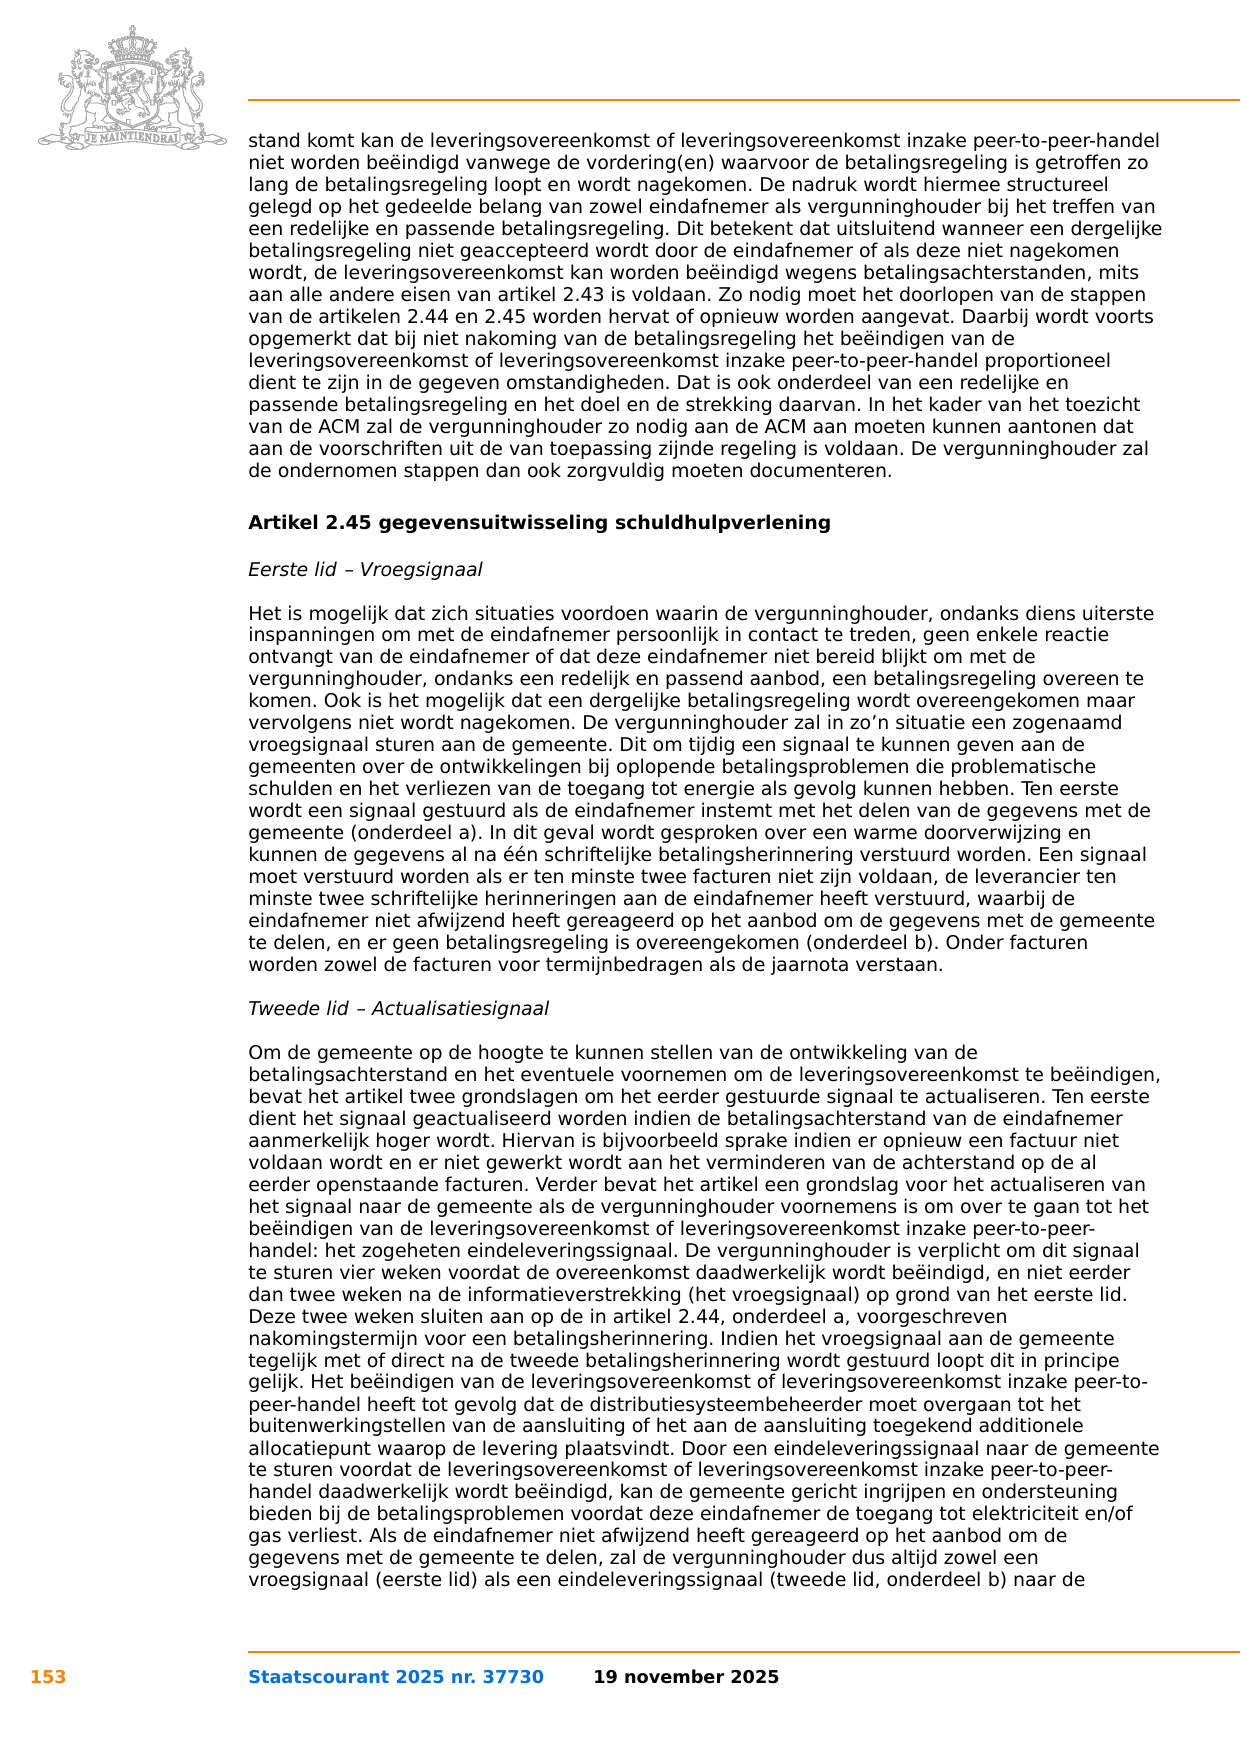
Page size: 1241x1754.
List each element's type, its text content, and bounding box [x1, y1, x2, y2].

subtitle Artikel 2.45 gegevensuitwisseling schuldhulpverlening [248, 512, 1163, 533]
subtitle Tweede lid – Actualisatiesignaal [248, 998, 1163, 1020]
text Het is mogelijk dat zich situaties voordoen waarin de vergunninghouder, ondanks diens uiterste inspanningen om met de eindafnemer persoonlijk in contact te treden, geen enkele reactie ontvangt van de eindafnemer of dat deze eindafnemer niet bereid blijkt om met de vergunninghouder, ondanks een redelijk en passend aanbod, een betalingsregeling overeen te komen. Ook is het mogelijk dat een dergelijke betalingsregeling wordt overeengekomen maar vervolgens niet wordt nagekomen. De vergunninghouder zal in zo’n situatie een zogenaamd vroegsignaal sturen aan de gemeente. Dit om tijdig een signaal te kunnen geven aan de gemeenten over de ontwikkelingen bij oplopende betalingsproblemen die problematische schulden en het verliezen van de toegang tot energie als gevolg kunnen hebben. Ten eerste wordt een signaal gestuurd als de eindafnemer instemt met het delen van de gegevens met de gemeente (onderdeel a). In dit geval wordt gesproken over een warme doorverwijzing en kunnen de gegevens al na één schriftelijke betalingsherinnering verstuurd worden. Een signaal moet verstuurd worden als er ten minste twee facturen niet zijn voldaan, de leverancier ten minste twee schriftelijke herinneringen aan de eindafnemer heeft verstuurd, waarbij de eindafnemer niet afwijzend heeft gereageerd op het aanbod om de gegevens met de gemeente te delen, en er geen betalingsregeling is overeengekomen (onderdeel b). Onder facturen worden zowel de facturen voor termijnbedragen als de jaarnota verstaan. [248, 602, 1163, 976]
picture [38, 25, 227, 150]
text stand komt kan de leveringsovereenkomst of leveringsovereenkomst inzake peer-to-peer-handel niet worden beëindigd vanwege de vordering(en) waarvoor de betalingsregeling is getroffen zo lang de betalingsregeling loopt en wordt nagekomen. De nadruk wordt hiermee structureel gelegd op het gedeelde belang van zowel eindafnemer als vergunninghouder bij het treffen van een redelijke en passende betalingsregeling. Dit betekent dat uitsluitend wanneer een dergelijke betalingsregeling niet geaccepteerd wordt door de eindafnemer of als deze niet nagekomen wordt, de leveringsovereenkomst kan worden beëindigd wegens betalingsachterstanden, mits aan alle andere eisen van artikel 2.43 is voldaan. Zo nodig moet het doorlopen van de stappen van de artikelen 2.44 en 2.45 worden hervat of opnieuw worden aangevat. Daarbij wordt voorts opgemerkt dat bij niet nakoming van de betalingsregeling het beëindigen van de leveringsovereenkomst of leveringsovereenkomst inzake peer-to-peer-handel proportioneel dient te zijn in de gegeven omstandigheden. Dat is ook onderdeel van een redelijke en passende betalingsregeling en het doel en de strekking daarvan. In het kader van het toezicht van de ACM zal de vergunninghouder zo nodig aan de ACM aan moeten kunnen aantonen dat aan de voorschriften uit de van toepassing zijnde regeling is voldaan. De vergunninghouder zal de ondernomen stappen dan ook zorgvuldig moeten documenteren. [248, 130, 1163, 482]
text Om de gemeente op de hoogte te kunnen stellen van de ontwikkeling van de betalingsachterstand en het eventuele voornemen om de leveringsovereenkomst te beëindigen, bevat het artikel twee grondslagen om het eerder gestuurde signaal te actualiseren. Ten eerste dient het signaal geactualiseerd worden indien de betalingsachterstand van de eindafnemer aanmerkelijk hoger wordt. Hiervan is bijvoorbeeld sprake indien er opnieuw een factuur niet voldaan wordt en er niet gewerkt wordt aan het verminderen van de achterstand op de al eerder openstaande facturen. Verder bevat het artikel een grondslag voor het actualiseren van het signaal naar de gemeente als de vergunninghouder voornemens is om over te gaan tot het beëindigen van de leveringsovereenkomst of leveringsovereenkomst inzake peer-to-peer-handel: het zogeheten eindeleveringssignaal. De vergunninghouder is verplicht om dit signaal te sturen vier weken voordat de overeenkomst daadwerkelijk wordt beëindigd, en niet eerder dan twee weken na de informatieverstrekking (het vroegsignaal) op grond van het eerste lid. Deze twee weken sluiten aan op de in artikel 2.44, onderdeel a, voorgeschreven nakomingstermijn voor een betalingsherinnering. Indien het vroegsignaal aan de gemeente tegelijk met of direct na de tweede betalingsherinnering wordt gestuurd loopt dit in principe gelijk. Het beëindigen van de leveringsovereenkomst of leveringsovereenkomst inzake peer-to-peer-handel heeft tot gevolg dat de distributiesysteembeheerder moet overgaan tot het buitenwerkingstellen van de aansluiting of het aan de aansluiting toegekend additionele allocatiepunt waarop de levering plaatsvindt. Door een eindeleveringssignaal naar de gemeente te sturen voordat de leveringsovereenkomst of leveringsovereenkomst inzake peer-to-peer-handel daadwerkelijk wordt beëindigd, kan de gemeente gericht ingrijpen en ondersteuning bieden bij de betalingsproblemen voordat deze eindafnemer de toegang tot elektriciteit en/of gas verliest. Als de eindafnemer niet afwijzend heeft gereageerd op het aanbod om de gegevens met de gemeente te delen, zal de vergunninghouder dus altijd zowel een vroegsignaal (eerste lid) als een eindeleveringssignaal (tweede lid, onderdeel b) naar de [248, 1042, 1163, 1591]
subtitle Eerste lid – Vroegsignaal [248, 558, 1163, 581]
